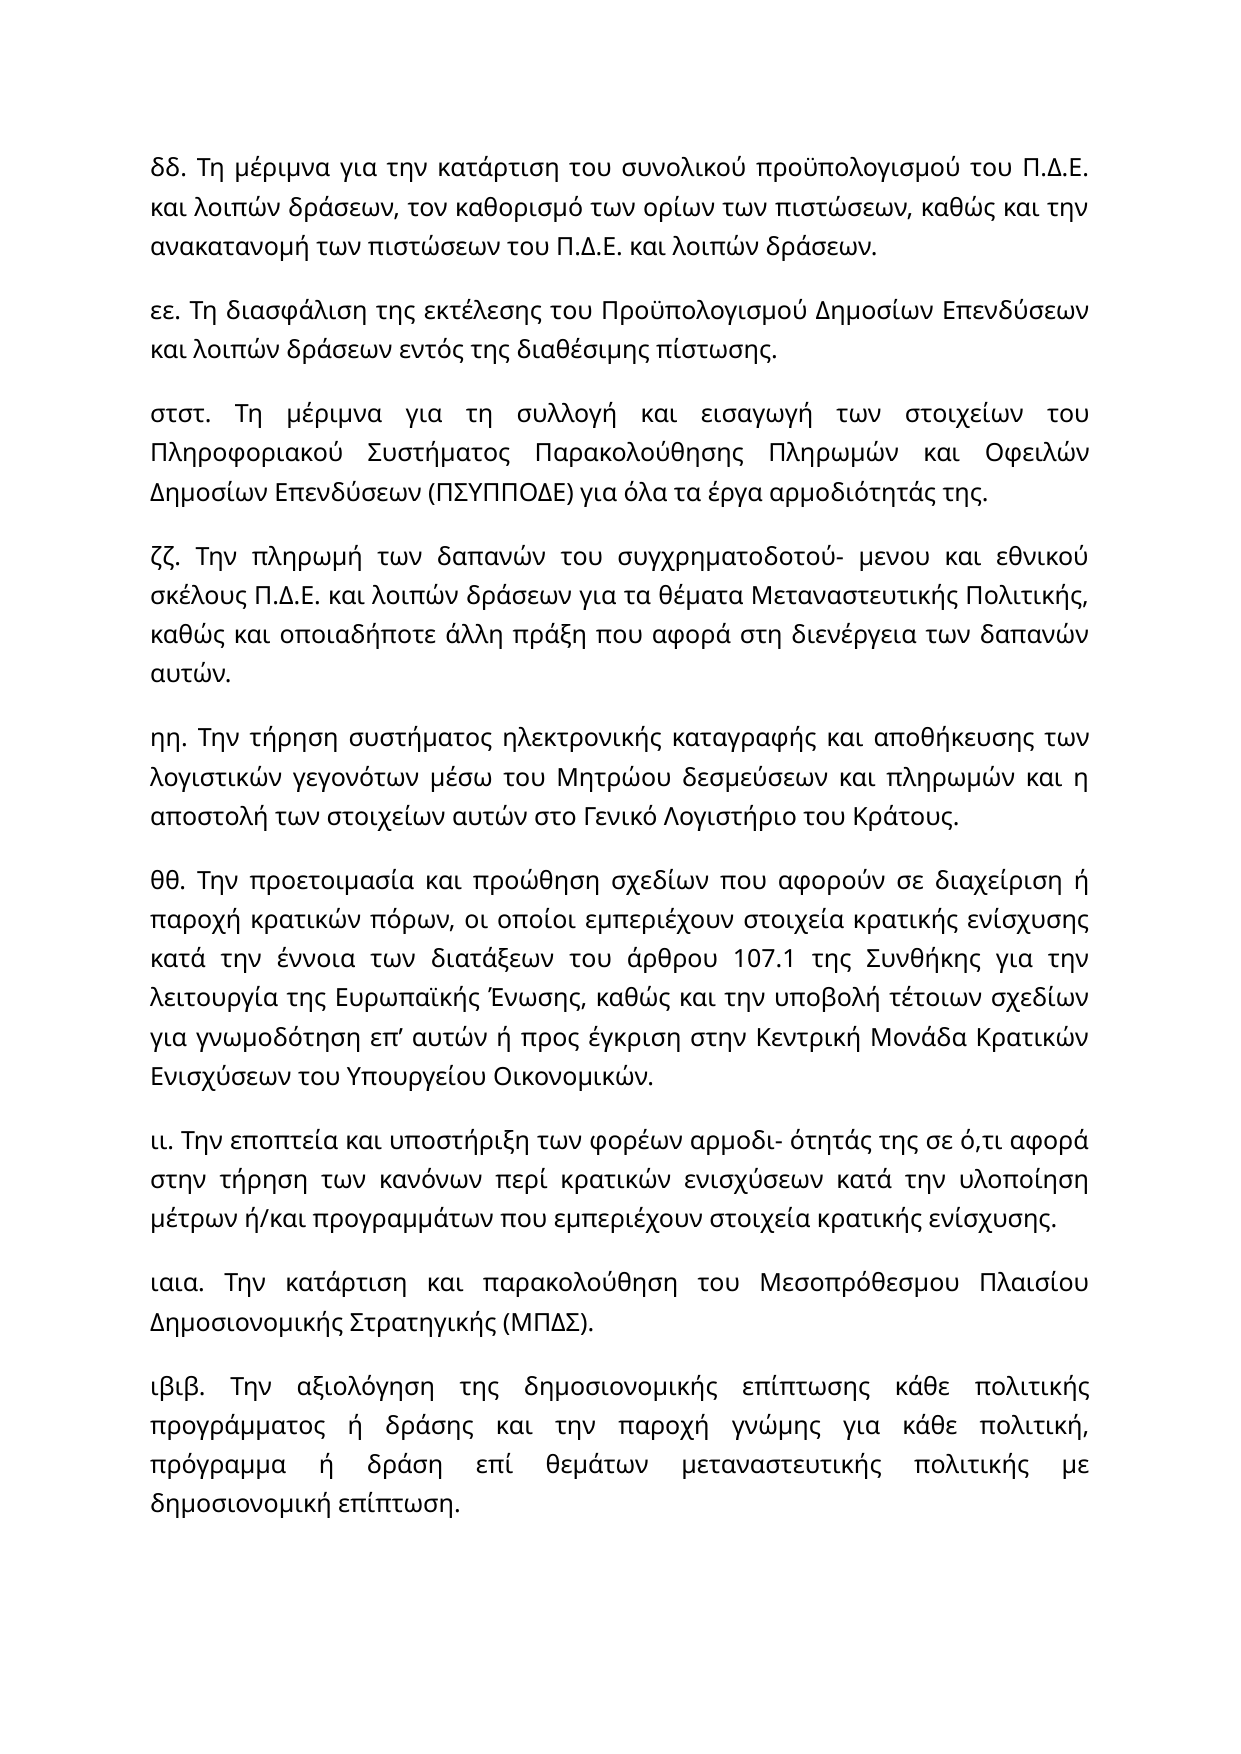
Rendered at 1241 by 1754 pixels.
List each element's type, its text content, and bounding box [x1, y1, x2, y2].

text εε. Τη διασφάλιση της εκτέλεσης του Προϋπολογισμού Δημοσίων Επενδύσεων και λοιπών δράσεων εντός της διαθέσιμης πίστωσης. [150, 292, 1090, 366]
text ηη. Την τήρηση συστήματος ηλεκτρονικής καταγραφής και αποθήκευσης των λογιστικών γεγονότων μέσω του Μητρώου δεσμεύσεων και πληρωμών και η αποστολή των στοιχείων αυτών στο Γενικό Λογιστήριο του Κράτους. [150, 720, 1090, 832]
text ιι. Την εποπτεία και υποστήριξη των φορέων αρμοδι- ότητάς της σε ό,τι αφορά στην τήρηση των κανόνων περί κρατικών ενισχύσεων κατά την υλοποίηση μέτρων ή/και προγραμμάτων που εμπεριέχουν στοιχεία κρατικής ενίσχυσης. [150, 1122, 1090, 1235]
text ζζ. Την πληρωμή των δαπανών του συγχρηματοδοτού- μενου και εθνικού σκέλους Π.Δ.Ε. και λοιπών δράσεων για τα θέματα Μεταναστευτικής Πολιτικής, καθώς και οποιαδήποτε άλλη πράξη που αφορά στη διενέργεια των δαπανών αυτών. [150, 538, 1090, 690]
text δδ. Τη μέριμνα για την κατάρτιση του συνολικού προϋπολογισμού του Π.Δ.Ε. και λοιπών δράσεων, τον καθορισμό των ορίων των πιστώσεων, καθώς και την ανακατανομή των πιστώσεων του Π.Δ.Ε. και λοιπών δράσεων. [150, 150, 1090, 262]
text ιαια. Την κατάρτιση και παρακολούθηση του Μεσοπρόθεσμου Πλαισίου Δημοσιονομικής Στρατηγικής (ΜΠΔΣ). [150, 1265, 1090, 1338]
text στστ. Τη μέριμνα για τη συλλογή και εισαγωγή των στοιχείων του Πληροφοριακού Συστήματος Παρακολούθησης Πληρωμών και Οφειλών Δημοσίων Επενδύσεων (ΠΣΥΠΠΟΔΕ) για όλα τα έργα αρμοδιότητάς της. [150, 396, 1090, 508]
text ιβιβ. Την αξιολόγηση της δημοσιονομικής επίπτωσης κάθε πολιτικής προγράμματος ή δράσης και την παροχή γνώμης για κάθε πολιτική, πρόγραμμα ή δράση επί θεμάτων μεταναστευτικής πολιτικής με δημοσιονομική επίπτωση. [150, 1368, 1090, 1520]
text θθ. Την προετοιμασία και προώθηση σχεδίων που αφορούν σε διαχείριση ή παροχή κρατικών πόρων, οι οποίοι εμπεριέχουν στοιχεία κρατικής ενίσχυσης κατά την έννοια των διατάξεων του άρθρου 107.1 της Συνθήκης για την λειτουργία της Ευρωπαϊκής Ένωσης, καθώς και την υποβολή τέτοιων σχεδίων για γνωμοδότηση επ’ αυτών ή προς έγκριση στην Κεντρική Μονάδα Κρατικών Ενισχύσεων του Υπουργείου Οικονομικών. [150, 862, 1090, 1092]
